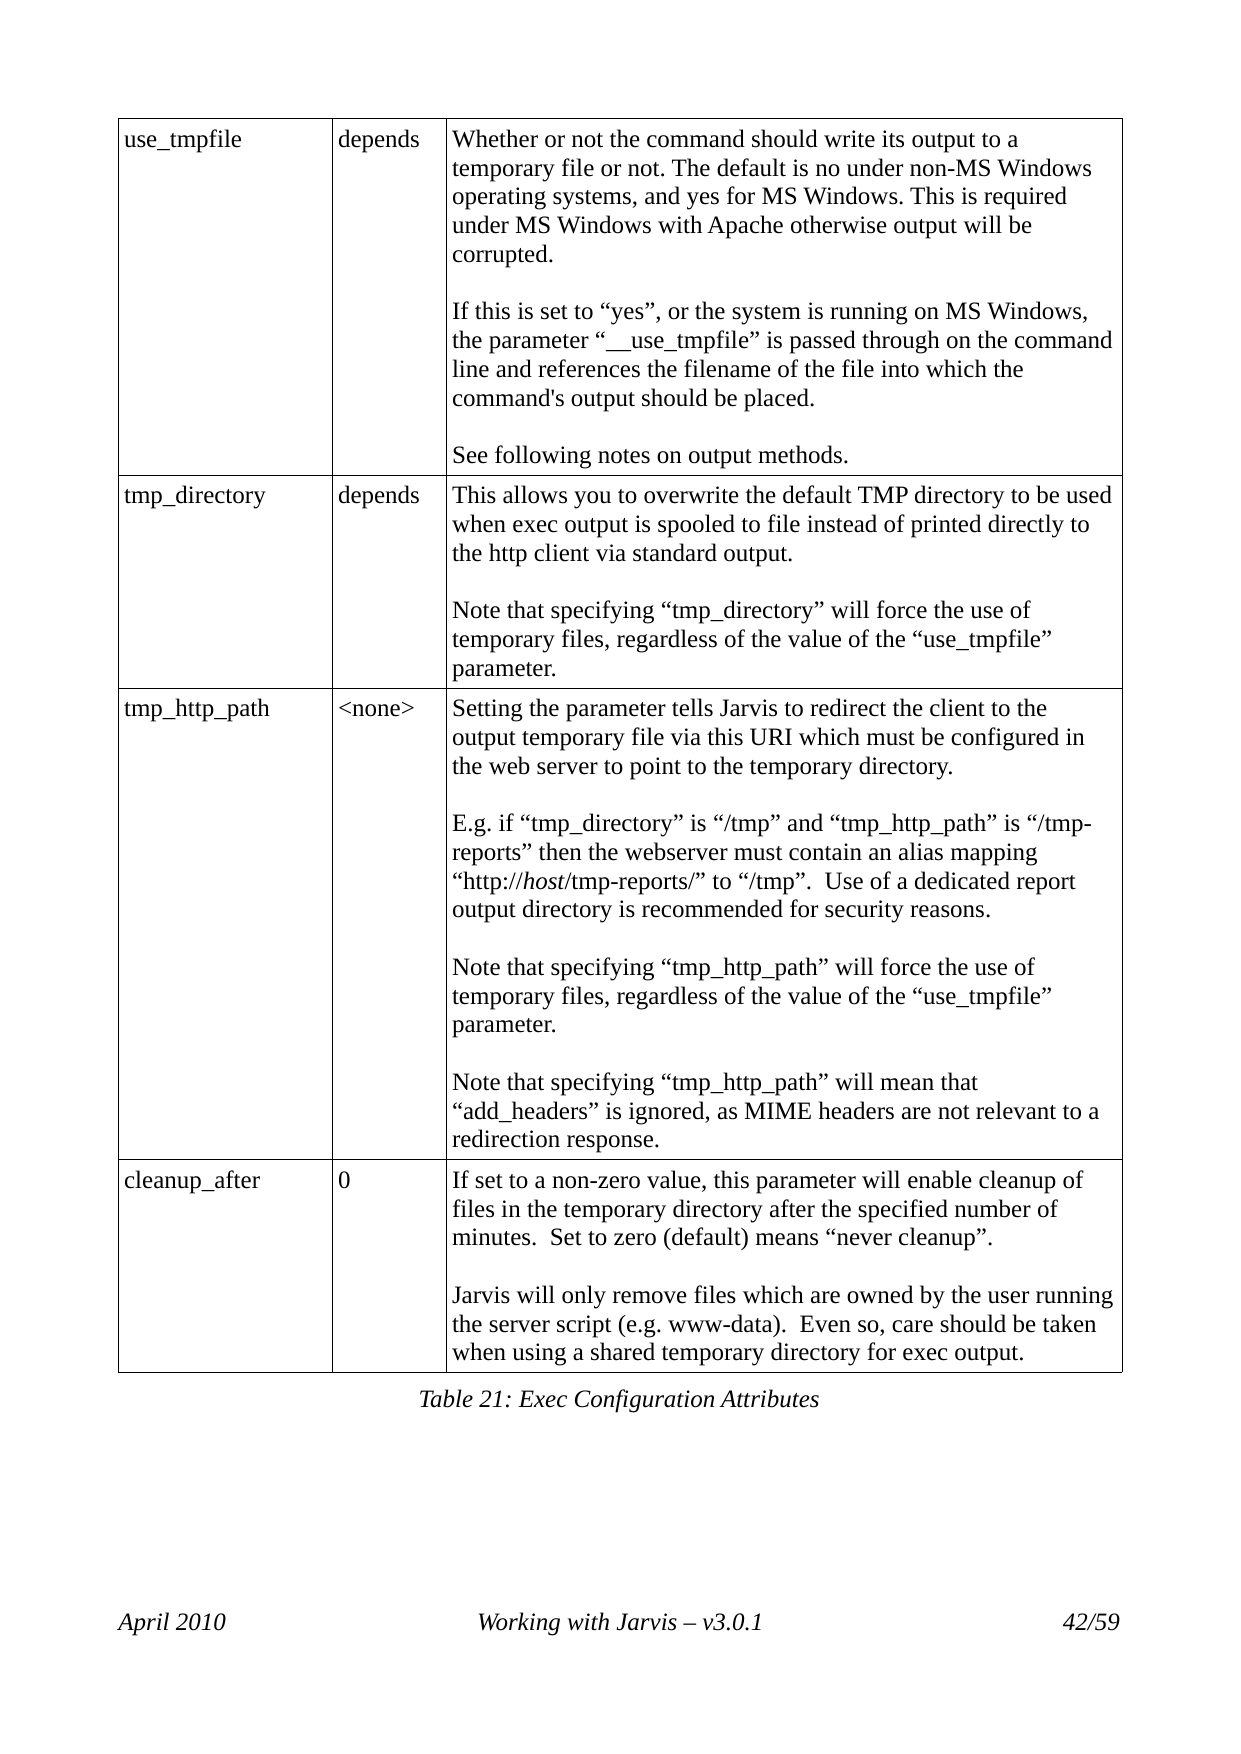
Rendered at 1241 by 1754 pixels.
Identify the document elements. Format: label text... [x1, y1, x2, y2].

table_cell Setting the parameter tells Jarvis to redirect the client to the output temporary file via this URI which must be configured in the web server to point to the temporary directory. E.g. if “tmp_directory” is “/tmp” and “tmp_http_path” is “/tmp-reports” then the webserver must contain an alias mapping “http://host/tmp-reports/” to “/tmp”. Use of a dedicated report output directory is recommended for security reasons. Note that specifying “tmp_http_path” will force the use of temporary files, regardless of the value of the “use_tmpfile” parameter. Note that specifying “tmp_http_path” will mean that “add_headers” is ignored, as MIME headers are not relevant to a redirection response. [447, 689, 1122, 1159]
text Table 21: Exec Configuration Attributes [118, 1384, 1122, 1413]
table_cell 0 [333, 1160, 446, 1372]
table_cell <none> [333, 689, 446, 1159]
table_cell depends [333, 476, 446, 687]
table_cell If set to a non-zero value, this parameter will enable cleanup of files in the temporary directory after the specified number of minutes. Set to zero (default) means “never cleanup”. Jarvis will only remove files which are owned by the user running the server script (e.g. www-data). Even so, care should be taken when using a shared temporary directory for exec output. [447, 1160, 1122, 1372]
table_cell This allows you to overwrite the default TMP directory to be used when exec output is spooled to file instead of printed directly to the http client via standard output. Note that specifying “tmp_directory” will force the use of temporary files, regardless of the value of the “use_tmpfile” parameter. [447, 476, 1122, 687]
table_cell tmp_directory [119, 476, 332, 687]
table_cell Whether or not the command should write its output to a temporary file or not. The default is no under non-MS Windows operating systems, and yes for MS Windows. This is required under MS Windows with Apache otherwise output will be corrupted. If this is set to “yes”, or the system is running on MS Windows, the parameter “__use_tmpfile” is passed through on the command line and references the filename of the file into which the command's output should be placed. See following notes on output methods. [447, 119, 1122, 475]
table_cell cleanup_after [119, 1160, 332, 1372]
table_cell depends [333, 119, 446, 475]
table_cell use_tmpfile [119, 119, 332, 475]
table_cell tmp_http_path [119, 689, 332, 1159]
